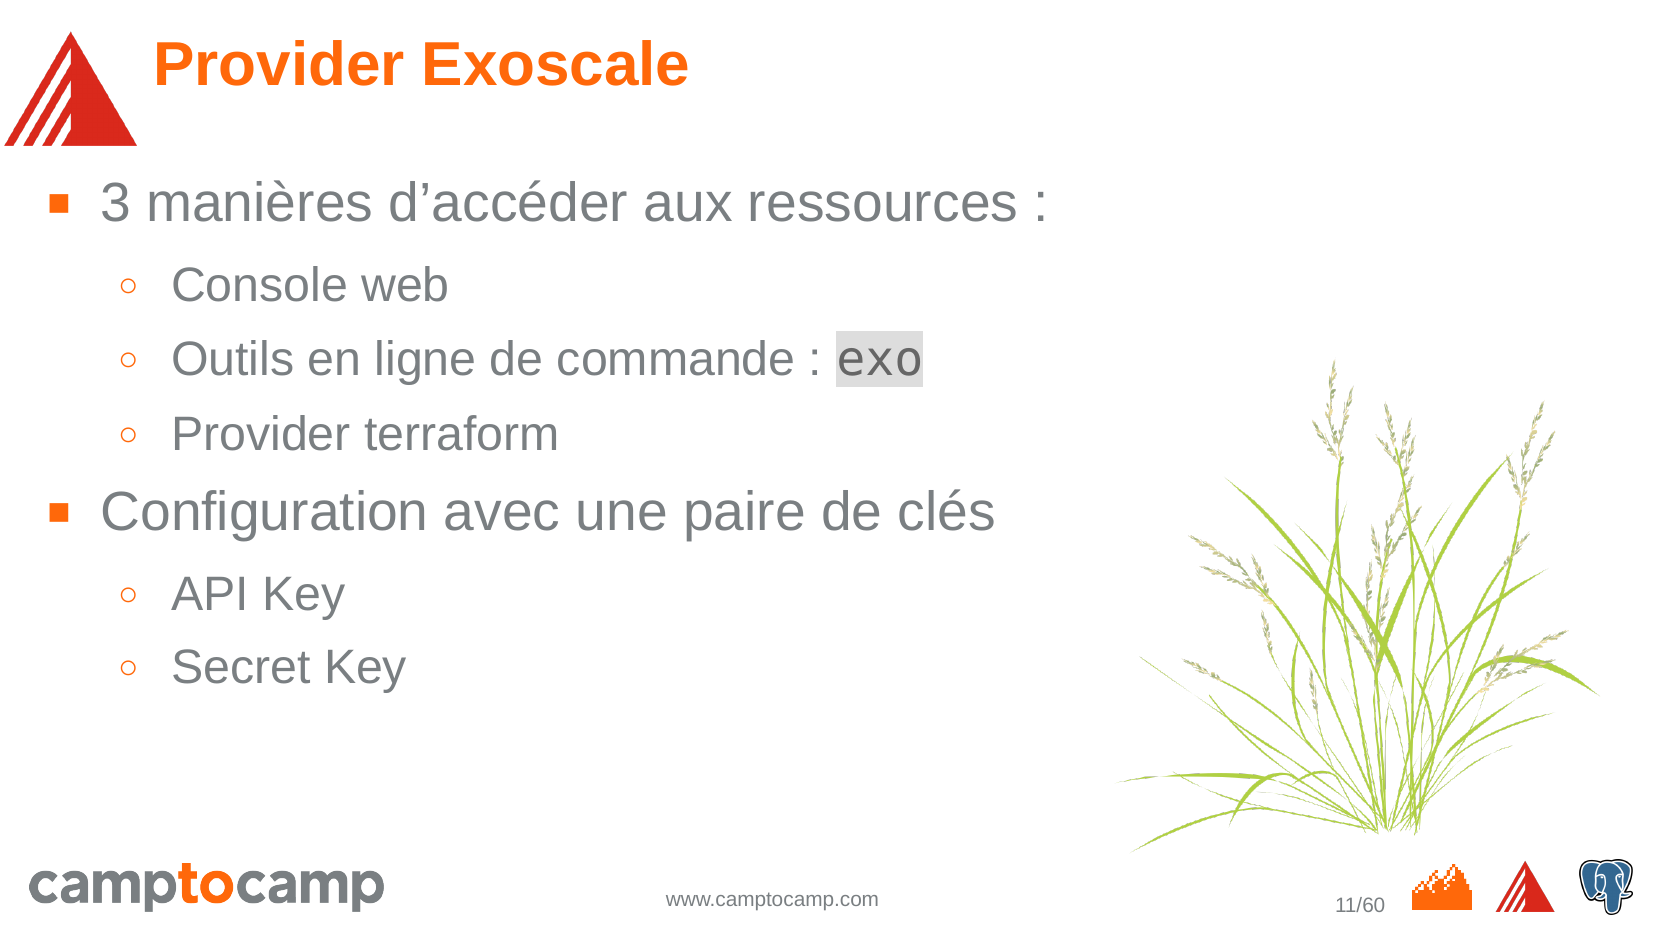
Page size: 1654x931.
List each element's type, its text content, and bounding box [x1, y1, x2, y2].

picture [1412, 864, 1472, 910]
picture [3, 21, 140, 157]
title Provider Exoscale [153, 29, 1394, 156]
picture [1110, 354, 1633, 917]
list 3 manières d’accéder aux ressources : Console web Outils en ligne de commande : exo Provider terraform Configuration avec une paire de clés API Key Secret Key [29, 171, 1625, 827]
picture [29, 863, 384, 912]
